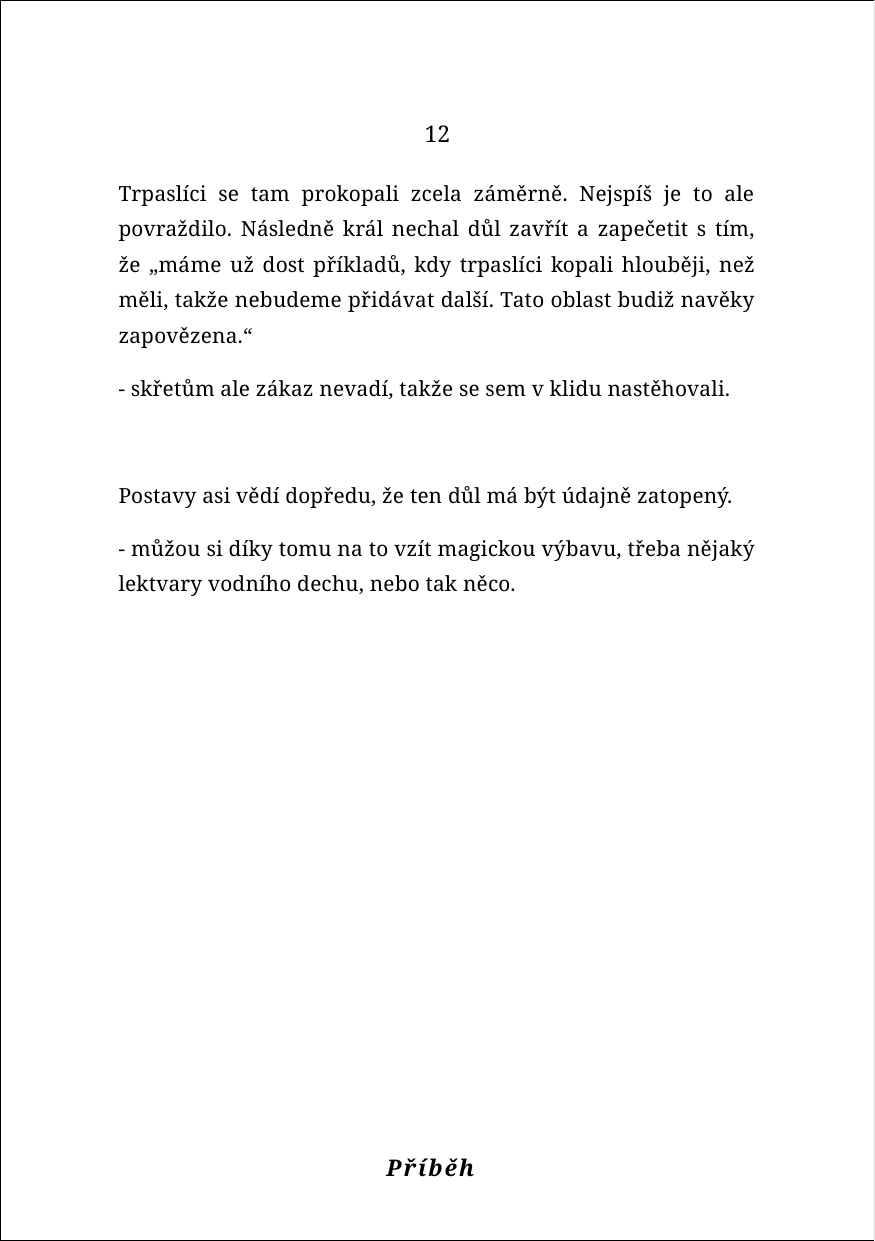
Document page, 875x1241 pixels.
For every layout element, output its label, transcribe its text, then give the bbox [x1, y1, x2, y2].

text Postavy asi vědí dopředu, že ten důl má být údajně zatopený. [118, 481, 756, 509]
text Trpaslíci se tam prokopali zcela záměrně. Nejspíš je to ale povraždilo. Následně král nechal důl zavřít a zapečetit s tím, že „máme už dost příkladů, kdy trpaslíci kopali hlouběji, než měli, takže nebudeme přidávat další. Tato oblast budiž navěky zapovězena.“ [118, 179, 756, 349]
text - můžou si díky tomu na to vzít magickou výbavu, třeba nějaký lektvary vodního dechu, nebo tak něco. [118, 534, 756, 598]
text - skřetům ale zákaz nevadí, takže se sem v klidu nastěhovali. [118, 374, 756, 403]
